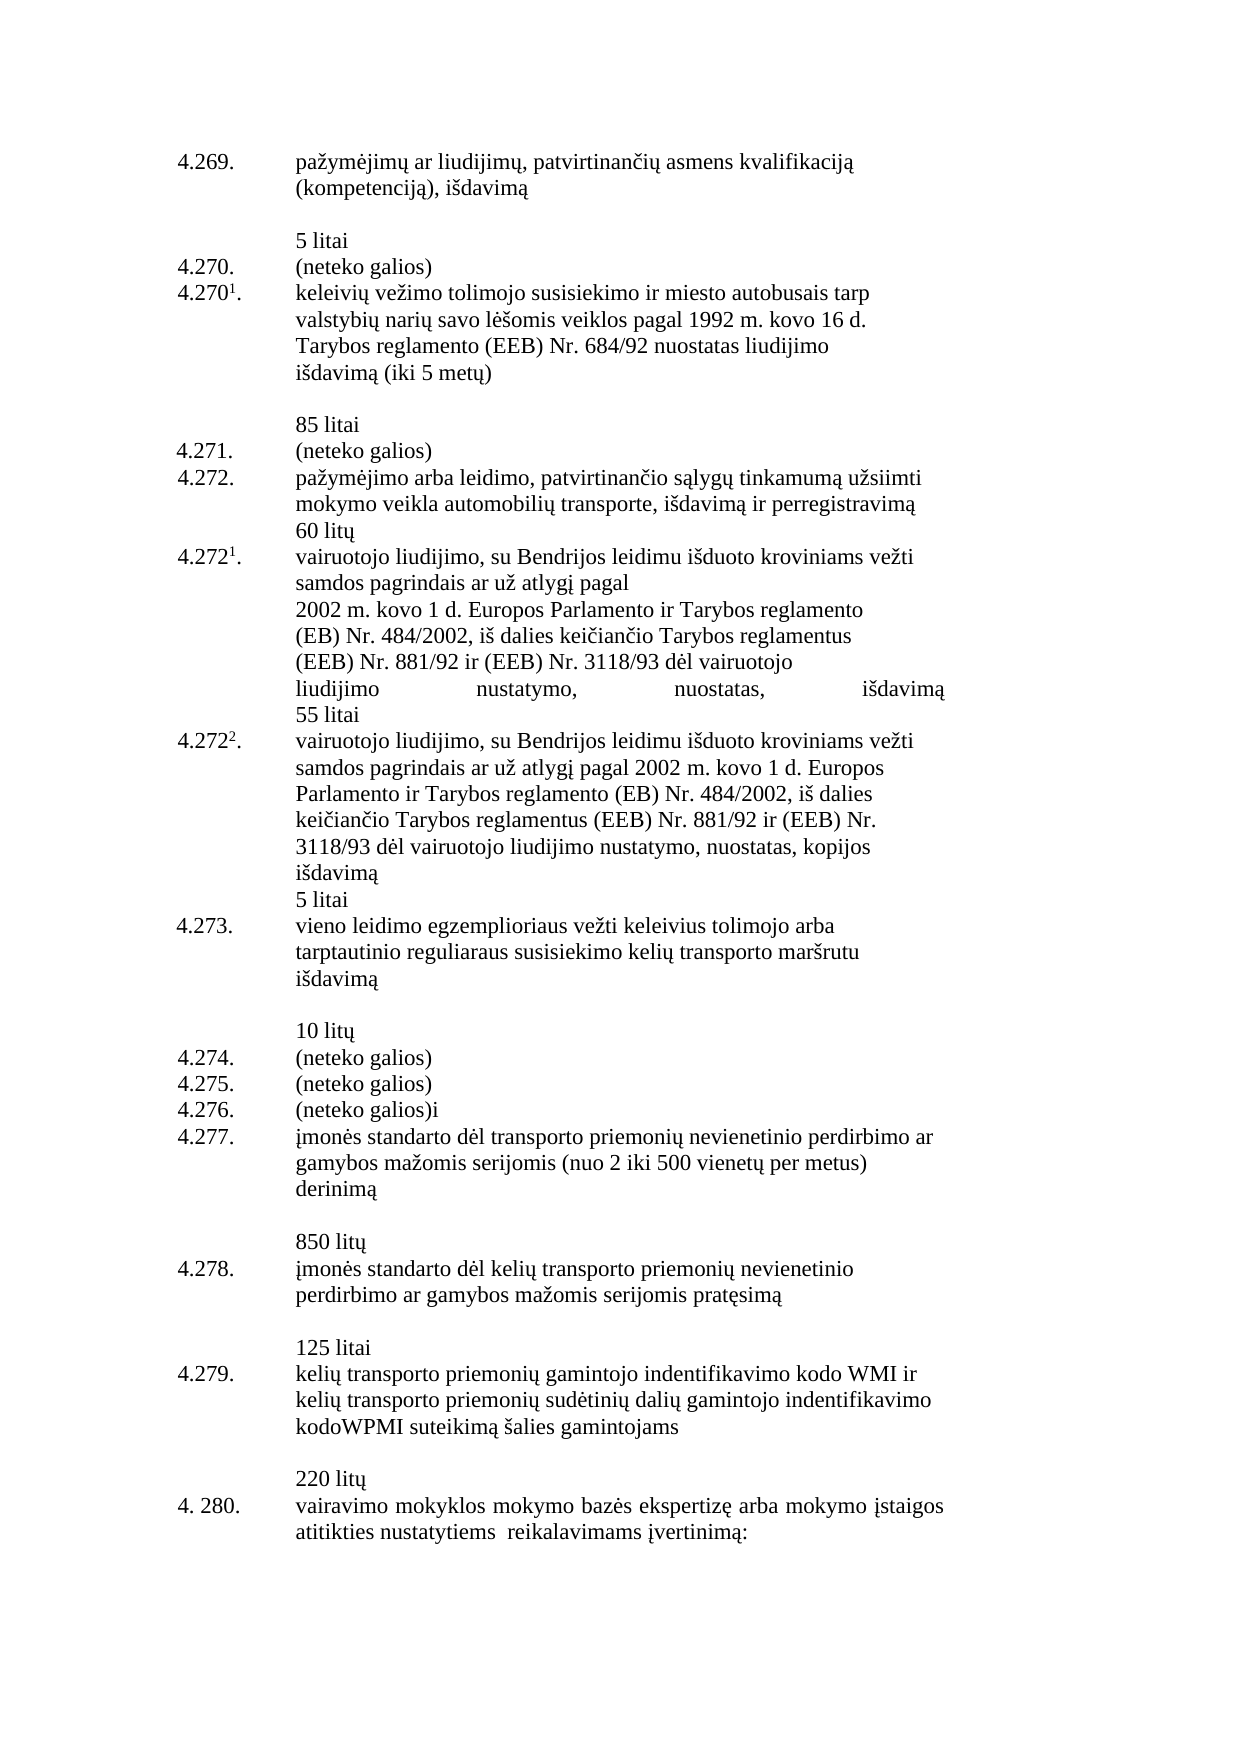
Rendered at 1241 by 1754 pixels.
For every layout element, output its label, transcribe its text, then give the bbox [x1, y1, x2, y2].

text 4.274. (neteko galios) [177, 1044, 945, 1070]
text išdavimą (iki 5 metų) 85 litai [295, 358, 945, 438]
text 4.273. vieno leidimo egzemplioriaus vežti keleivius tolimojo arba tarptautinio reguliaraus susisiekimo kelių transporto maršrutu išdavimą 10 litų [176, 912, 945, 1044]
text 4.270. (neteko galios) [177, 253, 945, 279]
text 4.278. įmonės standarto dėl kelių transporto priemonių nevienetinio perdirbimo ar gamybos mažomis serijomis pratęsimą 125 litai [177, 1254, 945, 1360]
text mokymo veikla automobilių transporte, išdavimą ir perregistravimą 60 litų [177, 490, 945, 543]
text 4.277. įmonės standarto dėl transporto priemonių nevienetinio perdirbimo ar gamybos mažomis serijomis (nuo 2 iki 500 vienetų per metus) derinimą 850 litų [177, 1123, 945, 1254]
text 4.2722. vairuotojo liudijimo, su Bendrijos leidimu išduoto kroviniams vežti [177, 727, 945, 754]
subtitle 4.2721. vairuotojo liudijimo, su Bendrijos leidimu išduoto kroviniams vežti [177, 543, 945, 569]
text 4.275. (neteko galios) [177, 1070, 945, 1096]
subtitle (EB) Nr. 484/2002, iš dalies keičiančio Tarybos reglamentus [177, 622, 945, 648]
text 4.276. (neteko galios)i [177, 1096, 945, 1123]
subtitle 2002 m. kovo 1 d. Europos Parlamento ir Tarybos reglamento [177, 596, 945, 622]
text valstybių narių savo lėšomis veiklos pagal 1992 m. kovo 16 d. [177, 306, 1122, 332]
text išdavimą 5 litai [177, 859, 945, 912]
text Parlamento ir Tarybos reglamento (EB) Nr. 484/2002, iš dalies [177, 780, 945, 807]
text 4.271. (neteko galios) [176, 438, 945, 464]
text Tarybos reglamento (EEB) Nr. 684/92 nuostatas liudijimo [177, 332, 1122, 358]
text keičiančio Tarybos reglamentus (EEB) Nr. 881/92 ir (EEB) Nr. [177, 807, 945, 833]
text 4.269. pažymėjimų ar liudijimų, patvirtinančių asmens kvalifikaciją (kompetenciją), išdavimą 5 litai [177, 148, 945, 253]
text 4. 280. vairavimo mokyklos mokymo bazės ekspertizę arba mokymo įstaigos atitikties nustatytiems reikalavimams įvertinimą: [177, 1492, 945, 1544]
subtitle (EEB) Nr. 881/92 ir (EEB) Nr. 3118/93 dėl vairuotojo [177, 648, 945, 675]
text samdos pagrindais ar už atlygį pagal 2002 m. kovo 1 d. Europos [177, 754, 945, 780]
text 3118/93 dėl vairuotojo liudijimo nustatymo, nuostatas, kopijos [177, 833, 945, 859]
text 4.272. pažymėjimo arba leidimo, patvirtinančio sąlygų tinkamumą užsiimti [177, 464, 945, 490]
text 4.279. kelių transporto priemonių gamintojo indentifikavimo kodo WMI ir kelių transporto priemonių sudėtinių dalių gamintojo indentifikavimo kodoWPMI suteikimą šalies gamintojams 220 litų [177, 1360, 945, 1492]
subtitle liudijimo nustatymo, nuostatas, išdavimą 55 litai [177, 675, 945, 727]
text 4.2701. keleivių vežimo tolimojo susisiekimo ir miesto autobusais tarp [177, 279, 1122, 306]
subtitle samdos pagrindais ar už atlygį pagal [177, 569, 945, 596]
